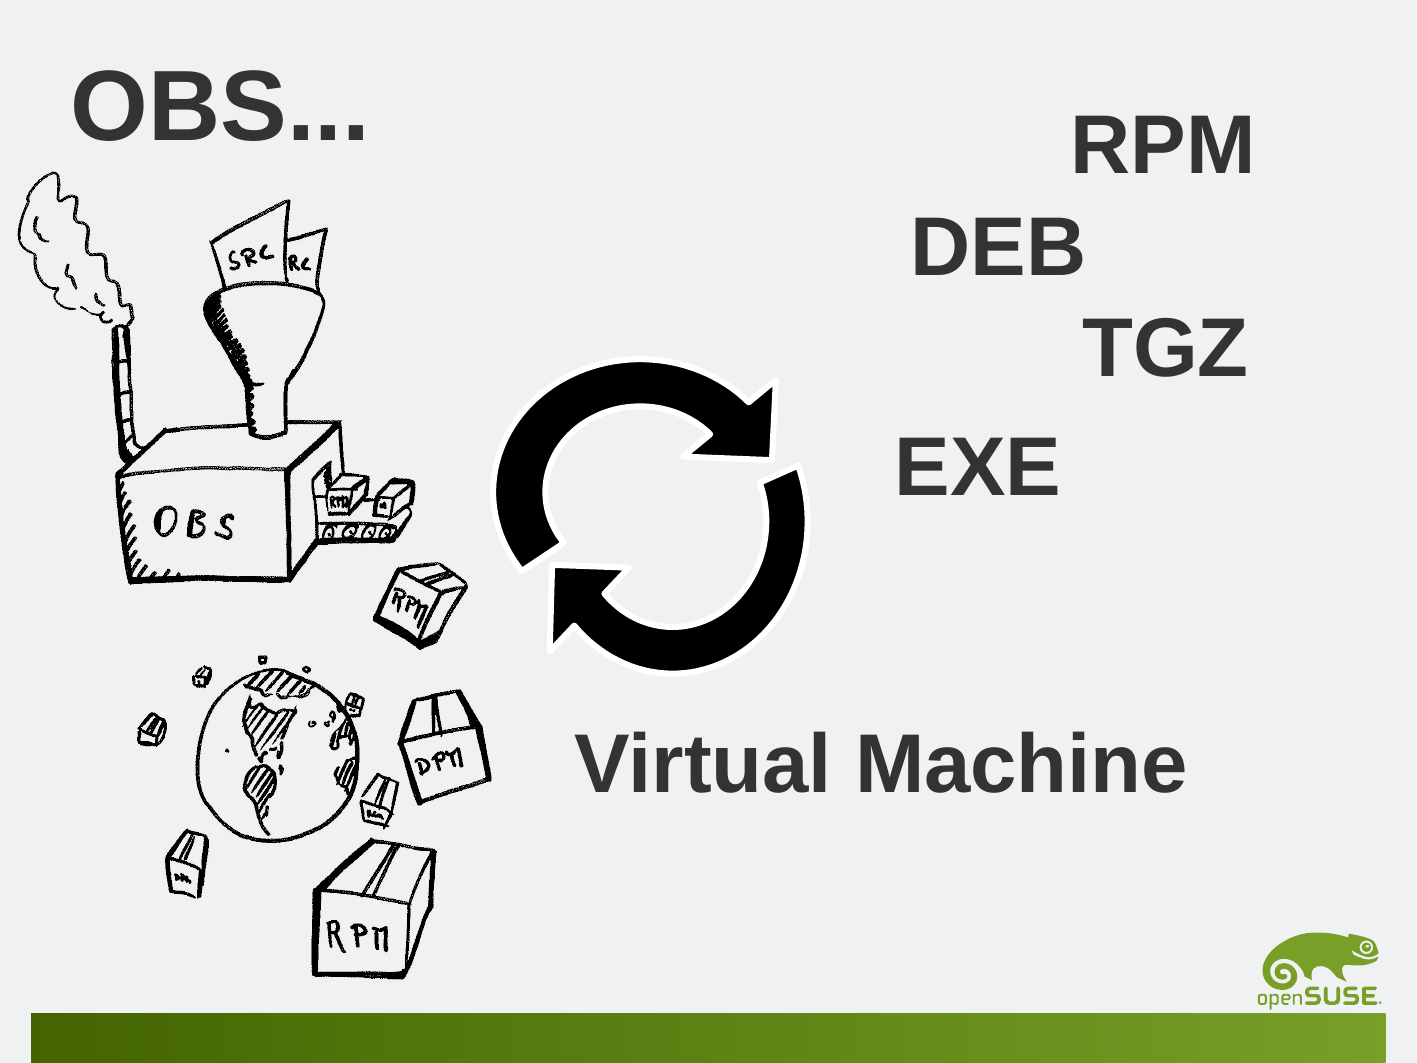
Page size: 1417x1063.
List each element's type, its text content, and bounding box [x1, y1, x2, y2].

text_box [549, 465, 808, 674]
title DEB [910, 182, 1213, 310]
title OBS... [70, 42, 374, 170]
title Virtual Machine [574, 700, 1252, 828]
title TGZ [1082, 284, 1385, 412]
text_box [493, 359, 776, 572]
title EXE [895, 403, 1198, 531]
title RPM [1070, 81, 1374, 209]
picture [0, 0, 1417, 1063]
